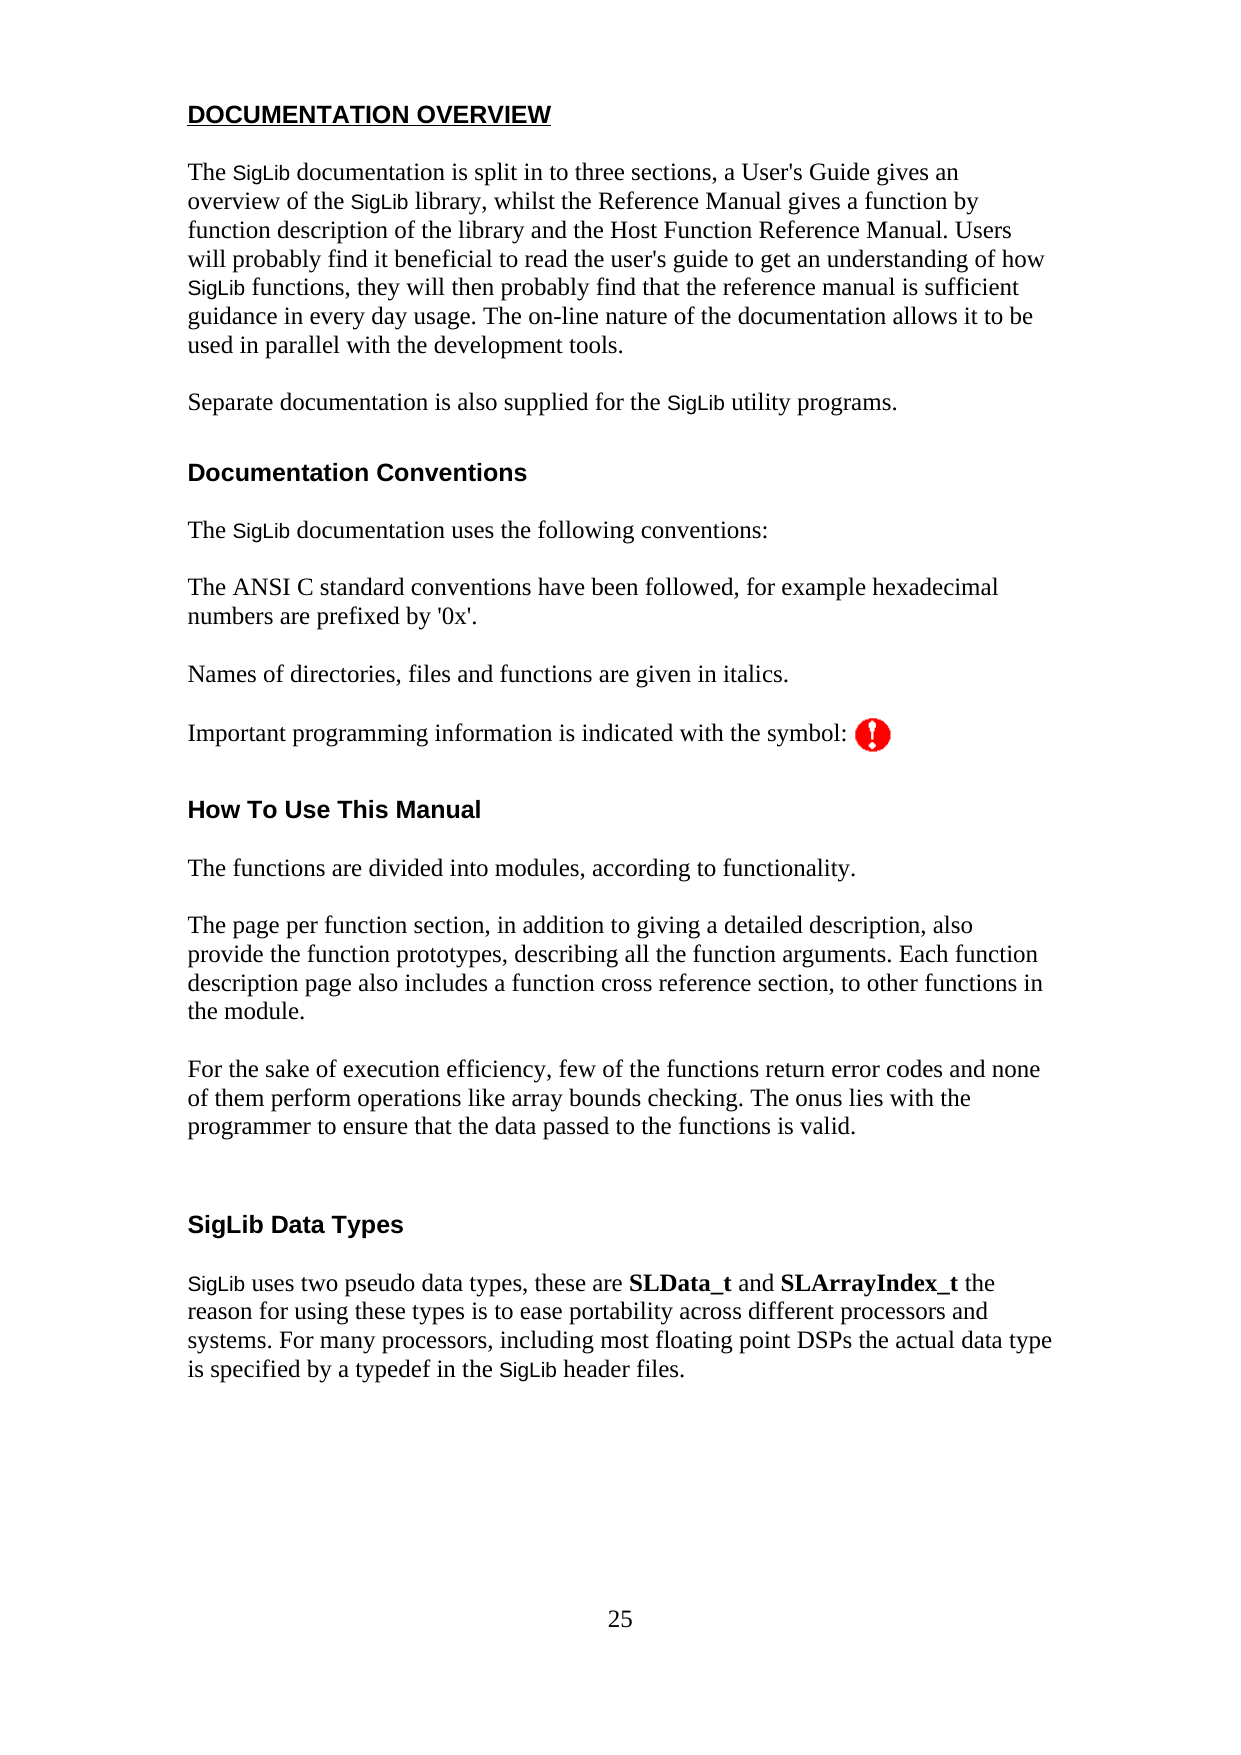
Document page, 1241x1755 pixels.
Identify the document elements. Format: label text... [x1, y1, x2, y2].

subtitle DOCUMENTATION OVERVIEW [187, 100, 1053, 129]
text Separate documentation is also supplied for the SigLib utility programs. [187, 387, 1053, 416]
subtitle How To Use This Manual [187, 795, 1053, 824]
text Important programming information is indicated with the symbol: [187, 716, 853, 754]
text The SigLib documentation is split in to three sections, a User's Guide gives an overview of the SigLib library, whilst the Reference Manual gives a function by function description of the library and the Host Function Reference Manual. Users will probably find it beneficial to read the user's guide to get an understanding of how SigLib functions, they will then probably find that the reference manual is sufficient guidance in every day usage. The on-line nature of the documentation allows it to be used in parallel with the development tools. [187, 157, 1053, 359]
text SigLib uses two pseudo data types, these are SLData_t and SLArrayIndex_t the reason for using these types is to ease portability across different processors and systems. For many processors, including most floating point DSPs the actual data type is specified by a typedef in the SigLib header files. [187, 1268, 1053, 1383]
text For the sake of execution efficiency, few of the functions return error codes and none of them perform operations like array bounds checking. The onus lies with the programmer to ensure that the data passed to the functions is valid. [187, 1054, 1053, 1140]
text The SigLib documentation uses the following conventions: [187, 515, 1053, 544]
subtitle SigLib Data Types [187, 1210, 1053, 1239]
text The page per function section, in addition to giving a detailed description, also provide the function prototypes, describing all the function arguments. Each function description page also includes a function cross reference section, to other functions in the module. [187, 910, 1053, 1025]
text Names of directories, files and functions are given in italics. [187, 659, 1053, 687]
subtitle Documentation Conventions [187, 457, 1053, 486]
text The ANSI C standard conventions have been followed, for example hexadecimal numbers are prefixed by '0x'. [187, 572, 1053, 630]
text The functions are divided into modules, according to functionality. [187, 853, 1053, 881]
text [893, 716, 1053, 754]
